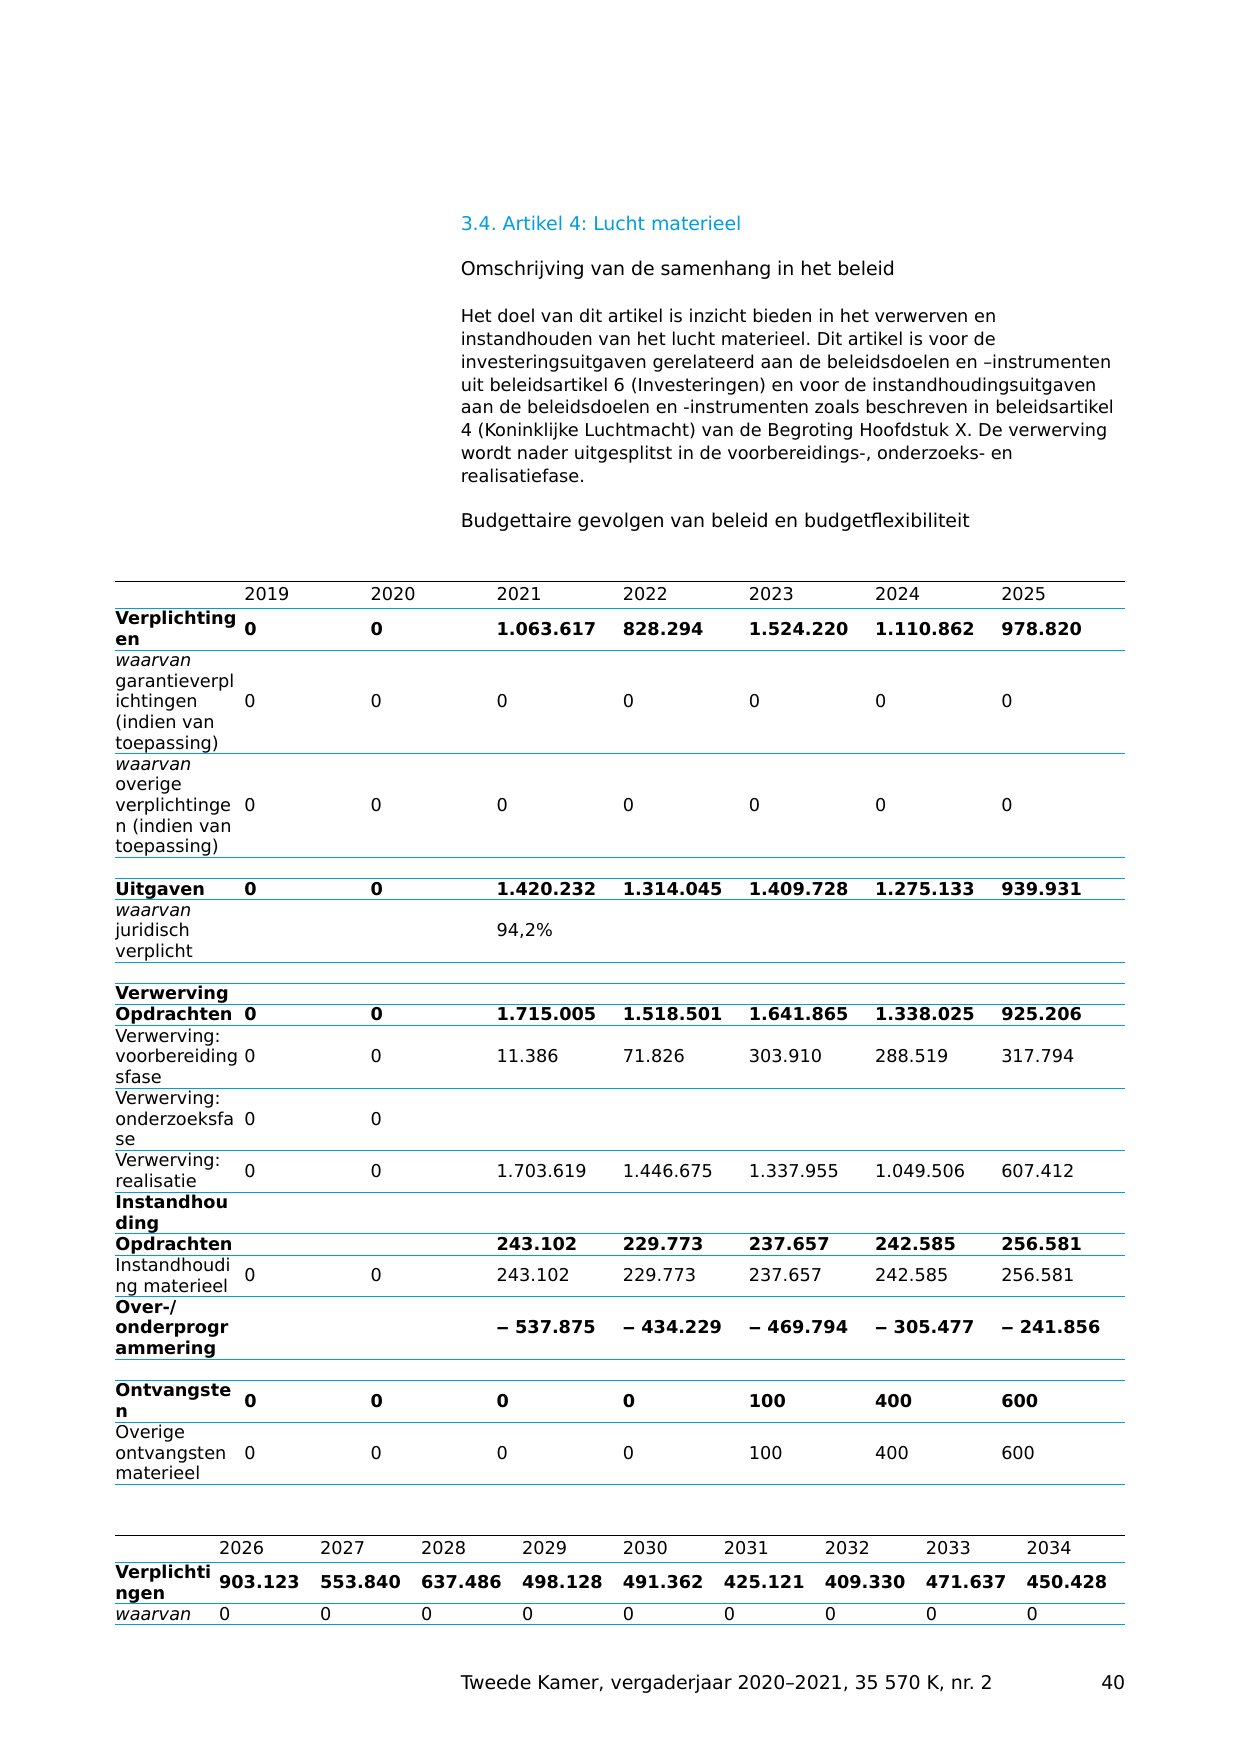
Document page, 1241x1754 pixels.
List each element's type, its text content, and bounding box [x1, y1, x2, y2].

table_cell 100 [746, 1381, 872, 1422]
table_cell 2023 [746, 582, 872, 608]
table_cell 0 [241, 609, 367, 649]
table_cell 0 [721, 1604, 822, 1624]
table_cell 0 [494, 651, 620, 753]
table_cell 1.337.955 [746, 1151, 872, 1192]
table_cell [998, 984, 1125, 1004]
table_cell 1.715.005 [494, 1005, 620, 1025]
table_cell [115, 858, 241, 878]
table_cell ‒ 469.794 [746, 1297, 872, 1359]
table_cell 600 [998, 1423, 1125, 1484]
table_cell 1.409.728 [746, 879, 872, 899]
table_cell 2032 [822, 1536, 923, 1561]
table_cell 1.049.506 [872, 1151, 998, 1192]
table_cell ‒ 241.856 [998, 1297, 1125, 1359]
table_cell 0 [241, 879, 367, 899]
table_cell [872, 1360, 998, 1380]
table_cell 0 [1024, 1604, 1125, 1624]
table_cell 0 [620, 1604, 721, 1624]
table_cell 1.420.232 [494, 879, 620, 899]
table_cell 2027 [317, 1536, 418, 1561]
table_cell 2029 [519, 1536, 620, 1561]
table_cell 242.585 [872, 1234, 998, 1254]
table_cell 498.128 [519, 1563, 620, 1603]
table_cell 491.362 [620, 1563, 721, 1603]
table_cell Overige ontvangsten materieel [115, 1423, 241, 1484]
text Het doel van dit artikel is inzicht bieden in het verwerven en instandhouden van het lucht materieel. Dit artikel is voor de investeringsuitgaven gerelateerd aan de beleidsdoelen en –instrumenten uit beleidsartikel 6 (Investeringen) en voor de instandhoudingsuitgaven aan de beleidsdoelen en -instrumenten zoals beschreven in beleidsartikel 4 (Koninklijke Luchtmacht) van de Begroting Hoofdstuk X. De verwerving wordt nader uitgesplitst in de voorbereidings-, onderzoeks- en realisatiefase. [461, 304, 1125, 487]
table_cell 0 [241, 754, 367, 857]
table_cell 94,2% [494, 900, 620, 962]
table_cell 2021 [494, 582, 620, 608]
table_cell [746, 984, 872, 1004]
table_cell 607.412 [998, 1151, 1125, 1192]
table_cell 0 [620, 1423, 746, 1484]
table_cell [620, 1360, 746, 1380]
table_cell [620, 963, 746, 983]
table_cell 0 [368, 1256, 493, 1296]
table_cell 425.121 [721, 1563, 822, 1603]
table_cell [241, 1360, 367, 1380]
table_header Artikel 4 Lucht materieel (bedragen x € 1.000) [115, 1510, 1125, 1534]
table_cell Over-/ onderprogrammering [115, 1297, 241, 1359]
table_cell [494, 1089, 620, 1150]
table_cell 2031 [721, 1536, 822, 1561]
table_cell [368, 858, 493, 878]
table_cell Verwerving [115, 984, 241, 1004]
table_cell [746, 858, 872, 878]
table_cell [494, 984, 620, 1004]
table_cell 0 [317, 1604, 418, 1624]
table_cell 0 [923, 1604, 1023, 1624]
table_cell 925.206 [998, 1005, 1125, 1025]
table_cell Verwerving: onderzoeksfase [115, 1089, 241, 1150]
table_cell 2019 [241, 582, 367, 608]
table_cell 229.773 [620, 1234, 746, 1254]
table_cell 0 [241, 651, 367, 753]
table_cell [746, 900, 872, 962]
table_cell 400 [872, 1423, 998, 1484]
table_cell 2026 [216, 1536, 317, 1561]
table_cell 400 [872, 1381, 998, 1422]
table_cell 242.585 [872, 1256, 998, 1296]
table_cell 0 [494, 1423, 620, 1484]
table_cell [115, 582, 241, 608]
table_cell 2025 [998, 582, 1125, 608]
table_cell 2033 [923, 1536, 1023, 1561]
table_cell 0 [998, 754, 1125, 857]
table_cell [872, 1193, 998, 1233]
table_cell [494, 963, 620, 983]
table_cell 1.641.865 [746, 1005, 872, 1025]
table_cell [494, 858, 620, 878]
table_cell ‒ 537.875 [494, 1297, 620, 1359]
table_cell 1.703.619 [494, 1151, 620, 1192]
table_cell 0 [620, 754, 746, 857]
table_cell 0 [494, 1381, 620, 1422]
table_cell Uitgaven [115, 879, 241, 899]
table_cell 1.518.501 [620, 1005, 746, 1025]
table_cell 0 [872, 651, 998, 753]
table_cell 0 [368, 651, 493, 753]
table_cell 71.826 [620, 1026, 746, 1087]
table_cell 0 [519, 1604, 620, 1624]
table_cell Opdrachten [115, 1005, 241, 1025]
table_cell [746, 963, 872, 983]
table_cell Verwerving: voorbereidingsfase [115, 1026, 241, 1087]
table_cell 0 [241, 1026, 367, 1087]
table_cell [241, 900, 367, 962]
table_cell [494, 1360, 620, 1380]
table_cell Instandhouding [115, 1193, 241, 1233]
table_cell [115, 1536, 216, 1561]
table_cell 100 [746, 1423, 872, 1484]
table_cell 2020 [368, 582, 493, 608]
table_cell [746, 1193, 872, 1233]
table_cell 237.657 [746, 1256, 872, 1296]
table_cell [872, 963, 998, 983]
table_cell [241, 963, 367, 983]
table_cell waarvan [115, 1604, 216, 1624]
table_header Artikel 4 Lucht materieel (bedragen x € 1.000) [115, 556, 1125, 581]
table_cell [368, 1297, 493, 1359]
table_cell [998, 963, 1125, 983]
table_cell 0 [998, 651, 1125, 753]
table_cell 0 [368, 754, 493, 857]
table_cell 303.910 [746, 1026, 872, 1087]
table_cell 0 [368, 1151, 493, 1192]
table_cell 600 [998, 1381, 1125, 1422]
table_cell 1.314.045 [620, 879, 746, 899]
table_cell [494, 1193, 620, 1233]
table_cell 0 [620, 1381, 746, 1422]
table_cell [746, 1360, 872, 1380]
table_cell [872, 1089, 998, 1150]
table_cell 0 [872, 754, 998, 857]
table_cell 0 [241, 1423, 367, 1484]
table_cell 0 [368, 1423, 493, 1484]
table_cell [368, 1193, 493, 1233]
table_cell 409.330 [822, 1563, 923, 1603]
table_cell 237.657 [746, 1234, 872, 1254]
table_cell 828.294 [620, 609, 746, 649]
table_cell [872, 900, 998, 962]
table_cell [620, 858, 746, 878]
table_cell 0 [746, 651, 872, 753]
table_cell 256.581 [998, 1256, 1125, 1296]
table_cell [998, 900, 1125, 962]
table_cell 553.840 [317, 1563, 418, 1603]
table_cell Verwerving: realisatie [115, 1151, 241, 1192]
table_cell Opdrachten [115, 1234, 241, 1254]
table_cell [241, 984, 367, 1004]
table_cell waarvan overige verplichtingen (indien van toepassing) [115, 754, 241, 857]
table_cell [241, 1297, 367, 1359]
table_cell [115, 1360, 241, 1380]
title Omschrijving van de samenhang in het beleid [461, 258, 1125, 280]
table_cell Instandhouding materieel [115, 1256, 241, 1296]
table_cell Verplichtingen [115, 609, 241, 649]
table_cell 11.386 [494, 1026, 620, 1087]
title 3.4. Artikel 4: Lucht materieel [461, 213, 1125, 235]
table_cell 0 [216, 1604, 317, 1624]
table_cell [241, 1234, 367, 1254]
table_cell [368, 1360, 493, 1380]
table_cell [368, 984, 493, 1004]
table_cell 0 [241, 1005, 367, 1025]
table_cell [620, 1089, 746, 1150]
table_cell [241, 1193, 367, 1233]
table_cell 450.428 [1024, 1563, 1125, 1603]
table_cell 1.110.862 [872, 609, 998, 649]
table_cell 1.063.617 [494, 609, 620, 649]
table_cell 1.446.675 [620, 1151, 746, 1192]
table_cell [998, 858, 1125, 878]
table_cell 0 [746, 754, 872, 857]
table_cell 0 [368, 1089, 493, 1150]
table_cell 0 [494, 754, 620, 857]
table_cell [620, 900, 746, 962]
table_cell ‒ 434.229 [620, 1297, 746, 1359]
table_cell 0 [620, 651, 746, 753]
table_cell 978.820 [998, 609, 1125, 649]
table_cell waarvan garantieverplichtingen (indien van toepassing) [115, 651, 241, 753]
table_cell [620, 1193, 746, 1233]
table_cell 0 [241, 1151, 367, 1192]
table_cell waarvan juridisch verplicht [115, 900, 241, 962]
table_cell 2030 [620, 1536, 721, 1561]
table_cell Ontvangsten [115, 1381, 241, 1422]
table_cell [746, 1089, 872, 1150]
table_cell 288.519 [872, 1026, 998, 1087]
table_cell [368, 963, 493, 983]
table_cell 1.275.133 [872, 879, 998, 899]
table_cell 317.794 [998, 1026, 1125, 1087]
table_cell [998, 1360, 1125, 1380]
table_cell 903.123 [216, 1563, 317, 1603]
table_cell [998, 1089, 1125, 1150]
table_cell 1.338.025 [872, 1005, 998, 1025]
table_cell 243.102 [494, 1234, 620, 1254]
table_cell [241, 858, 367, 878]
table_cell 0 [822, 1604, 923, 1624]
table_cell 2022 [620, 582, 746, 608]
table_cell 2028 [418, 1536, 519, 1561]
table_cell ‒ 305.477 [872, 1297, 998, 1359]
table_cell 243.102 [494, 1256, 620, 1296]
table_cell Verplichtingen [115, 1563, 216, 1603]
table_cell [115, 963, 241, 983]
table_cell 0 [368, 1026, 493, 1087]
table_cell 0 [368, 609, 493, 649]
table_cell 637.486 [418, 1563, 519, 1603]
title Budgettaire gevolgen van beleid en budgetflexibiliteit [461, 510, 1125, 532]
table_cell 0 [241, 1089, 367, 1150]
table_cell 0 [241, 1381, 367, 1422]
table_cell 256.581 [998, 1234, 1125, 1254]
table_cell 0 [418, 1604, 519, 1624]
table_cell [368, 1234, 493, 1254]
table_cell [620, 984, 746, 1004]
table_cell 2024 [872, 582, 998, 608]
table_cell 939.931 [998, 879, 1125, 899]
table_cell 2034 [1024, 1536, 1125, 1561]
table_cell [872, 984, 998, 1004]
table_cell [368, 900, 493, 962]
table_cell [998, 1193, 1125, 1233]
table_cell 0 [368, 879, 493, 899]
table_cell 0 [241, 1256, 367, 1296]
table_cell 229.773 [620, 1256, 746, 1296]
table_cell 1.524.220 [746, 609, 872, 649]
table_cell [872, 858, 998, 878]
table_cell 471.637 [923, 1563, 1023, 1603]
table_cell 0 [368, 1005, 493, 1025]
table_cell 0 [368, 1381, 493, 1422]
